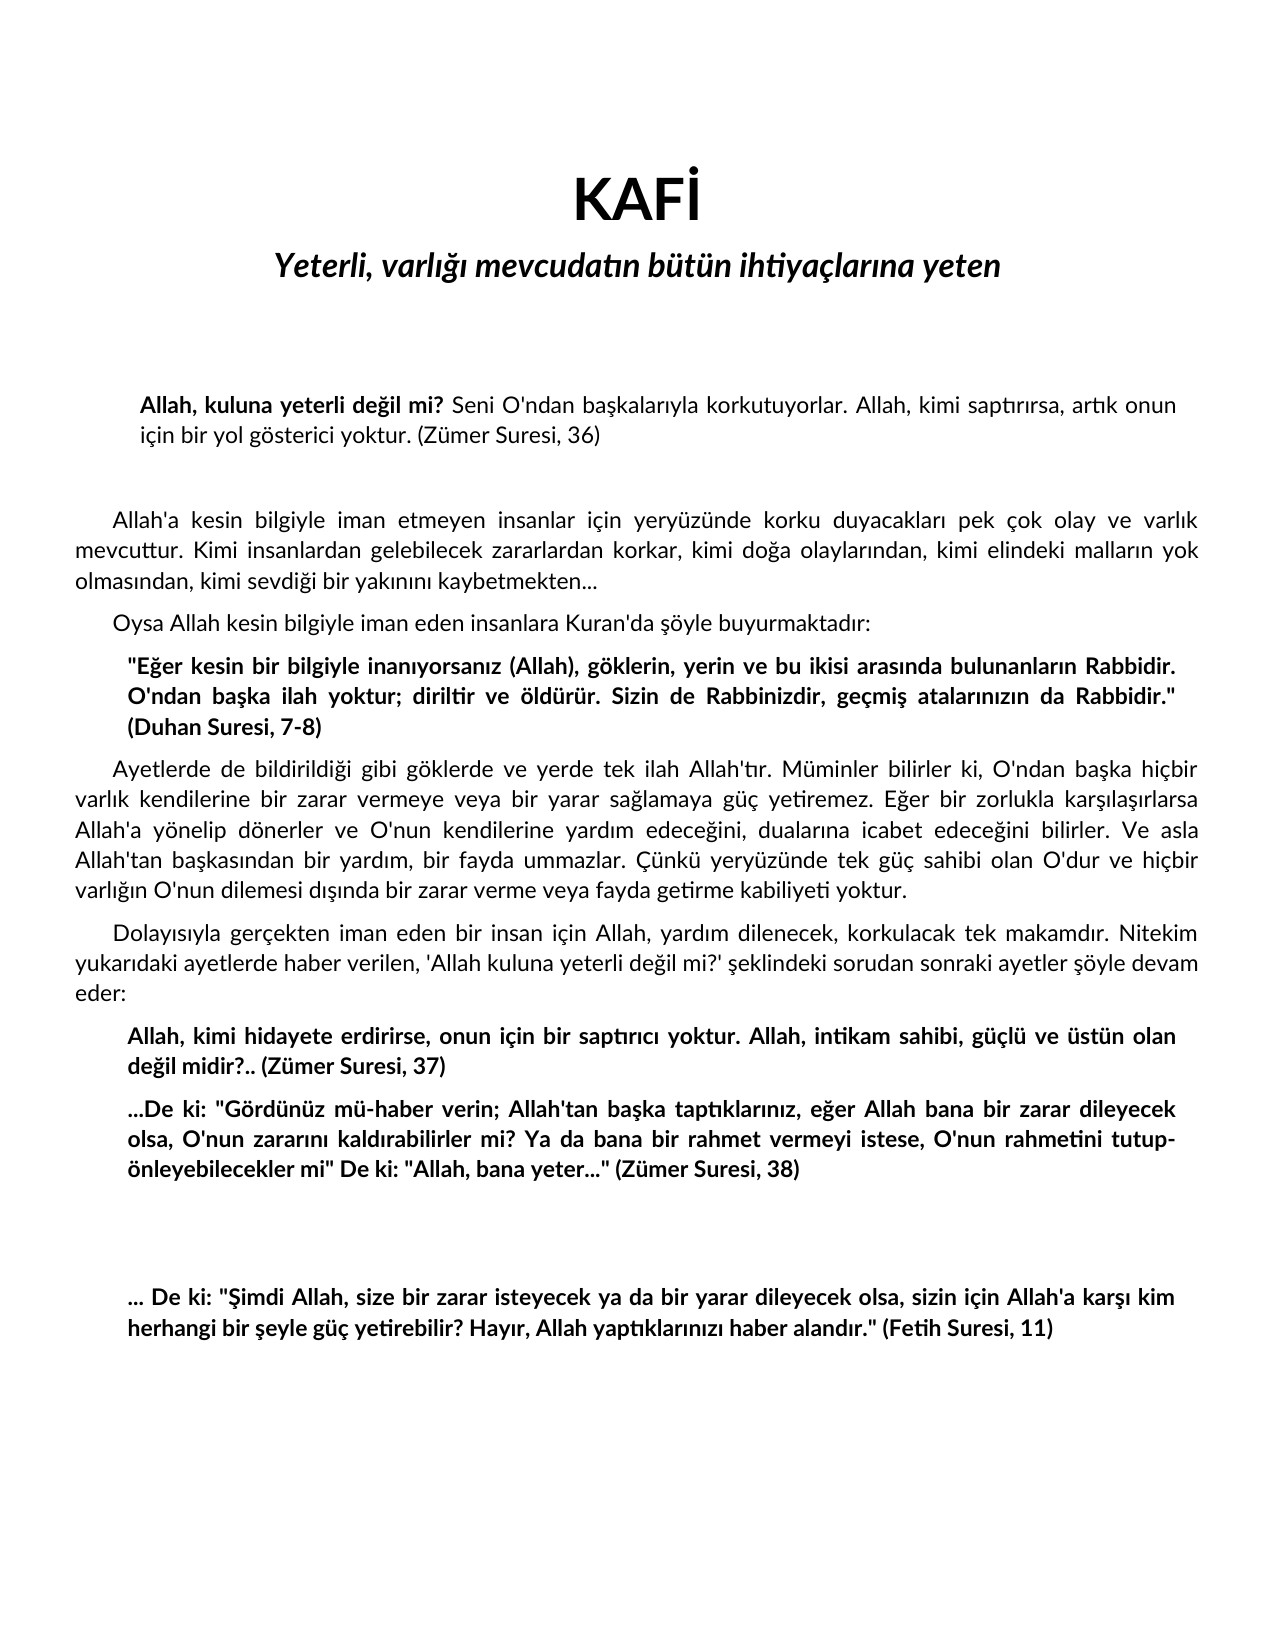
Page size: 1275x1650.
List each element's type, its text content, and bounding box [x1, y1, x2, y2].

text Dolayısıyla gerçekten iman eden bir insan için Allah, yardım dilenecek, korkulacak tek makamdır. Nitekim yukarıdaki ayetlerde haber verilen, 'Allah kuluna yeterli değil mi?' şeklindeki sorudan sonraki ayetler şöyle devam eder: [75, 918, 1200, 1006]
text Oysa Allah kesin bilgiyle iman eden insanlara Kuran'da şöyle buyurmaktadır: [75, 609, 1200, 637]
text Allah'a kesin bilgiyle iman etmeyen insanlar için yeryüzünde korku duyacakları pek çok olay ve varlık mevcuttur. Kimi insanlardan gelebilecek zararlardan korkar, kimi doğa olaylarından, kimi elindeki malların yok olmasından, kimi sevdiği bir yakınını kaybetmekten... [75, 506, 1200, 594]
text Ayetlerde de bildirildiği gibi göklerde ve yerde tek ilah Allah'tır. Müminler bilirler ki, O'ndan başka hiçbir varlık kendilerine bir zarar vermeye veya bir yarar sağlamaya güç yetiremez. Eğer bir zorlukla karşılaşırlarsa Allah'a yönelip dönerler ve O'nun kendilerine yardım edeceğini, dualarına icabet edeceğini bilirler. Ve asla Allah'tan başkasından bir yardım, bir fayda ummazlar. Çünkü yeryüzünde tek güç sahibi olan O'dur ve hiçbir varlığın O'nun dilemesi dışında bir zarar verme veya fayda getirme kabiliyeti yoktur. [75, 755, 1200, 903]
text Yeterli, varlığı mevcudatın bütün ihtiyaçlarına yeten [75, 245, 1200, 285]
text Allah, kuluna yeterli değil mi? Seni O'ndan başkalarıyla korkutuyorlar. Allah, kimi saptırırsa, artık onun için bir yol gösterici yoktur. (Zümer Suresi, 36) [140, 390, 1178, 448]
text ... De ki: "Şimdi Allah, size bir zarar isteyecek ya da bir yarar dileyecek olsa, sizin için Allah'a karşı kim herhangi bir şeyle güç yetirebilir? Hayır, Allah yaptıklarınızı haber alandır." (Fetih Suresi, 11) [127, 1283, 1177, 1341]
subtitle KAFİ [75, 162, 1200, 232]
text ...De ki: "Gördünüz mü-haber verin; Allah'tan başka taptıklarınız, eğer Allah bana bir zarar dileyecek olsa, O'nun zararını kaldırabilirler mi? Ya da bana bir rahmet vermeyi istese, O'nun rahmetini tutup-önleyebilecekler mi" De ki: "Allah, bana yeter..." (Zümer Suresi, 38) [127, 1094, 1177, 1182]
text "Eğer kesin bir bilgiyle inanıyorsanız (Allah), göklerin, yerin ve bu ikisi arasında bulunanların Rabbidir. O'ndan başka ilah yoktur; diriltir ve öldürür. Sizin de Rabbinizdir, geçmiş atalarınızın da Rabbidir." (Duhan Suresi, 7-8) [127, 652, 1177, 740]
text Allah, kimi hidayete erdirirse, onun için bir saptırıcı yoktur. Allah, intikam sahibi, güçlü ve üstün olan değil midir?.. (Zümer Suresi, 37) [127, 1022, 1177, 1079]
